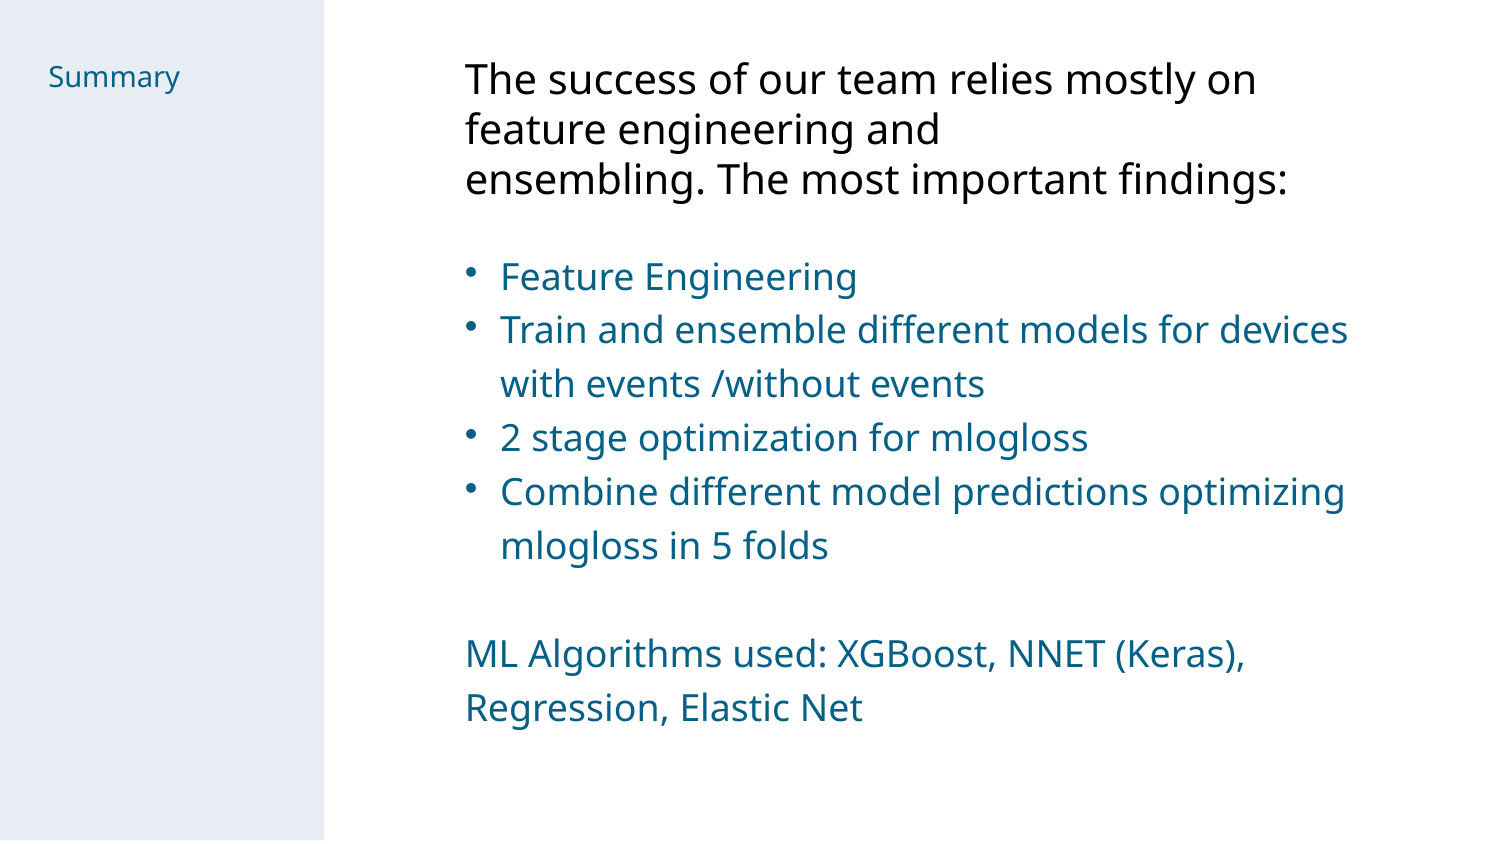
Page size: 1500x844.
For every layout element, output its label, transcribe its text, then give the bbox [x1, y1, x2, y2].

text_box The success of our team relies mostly on feature engineering and ensembling. The most important findings: Feature Engineering Train and ensemble different models for devices with events /without events 2 stage optimization for mlogloss Combine different model predictions optimizing mlogloss in 5 folds ML Algorithms used: XGBoost, NNET (Keras), Regression, Elastic Net [450, 45, 1413, 844]
text_box Summary [33, 50, 292, 101]
text_box [0, 0, 325, 841]
